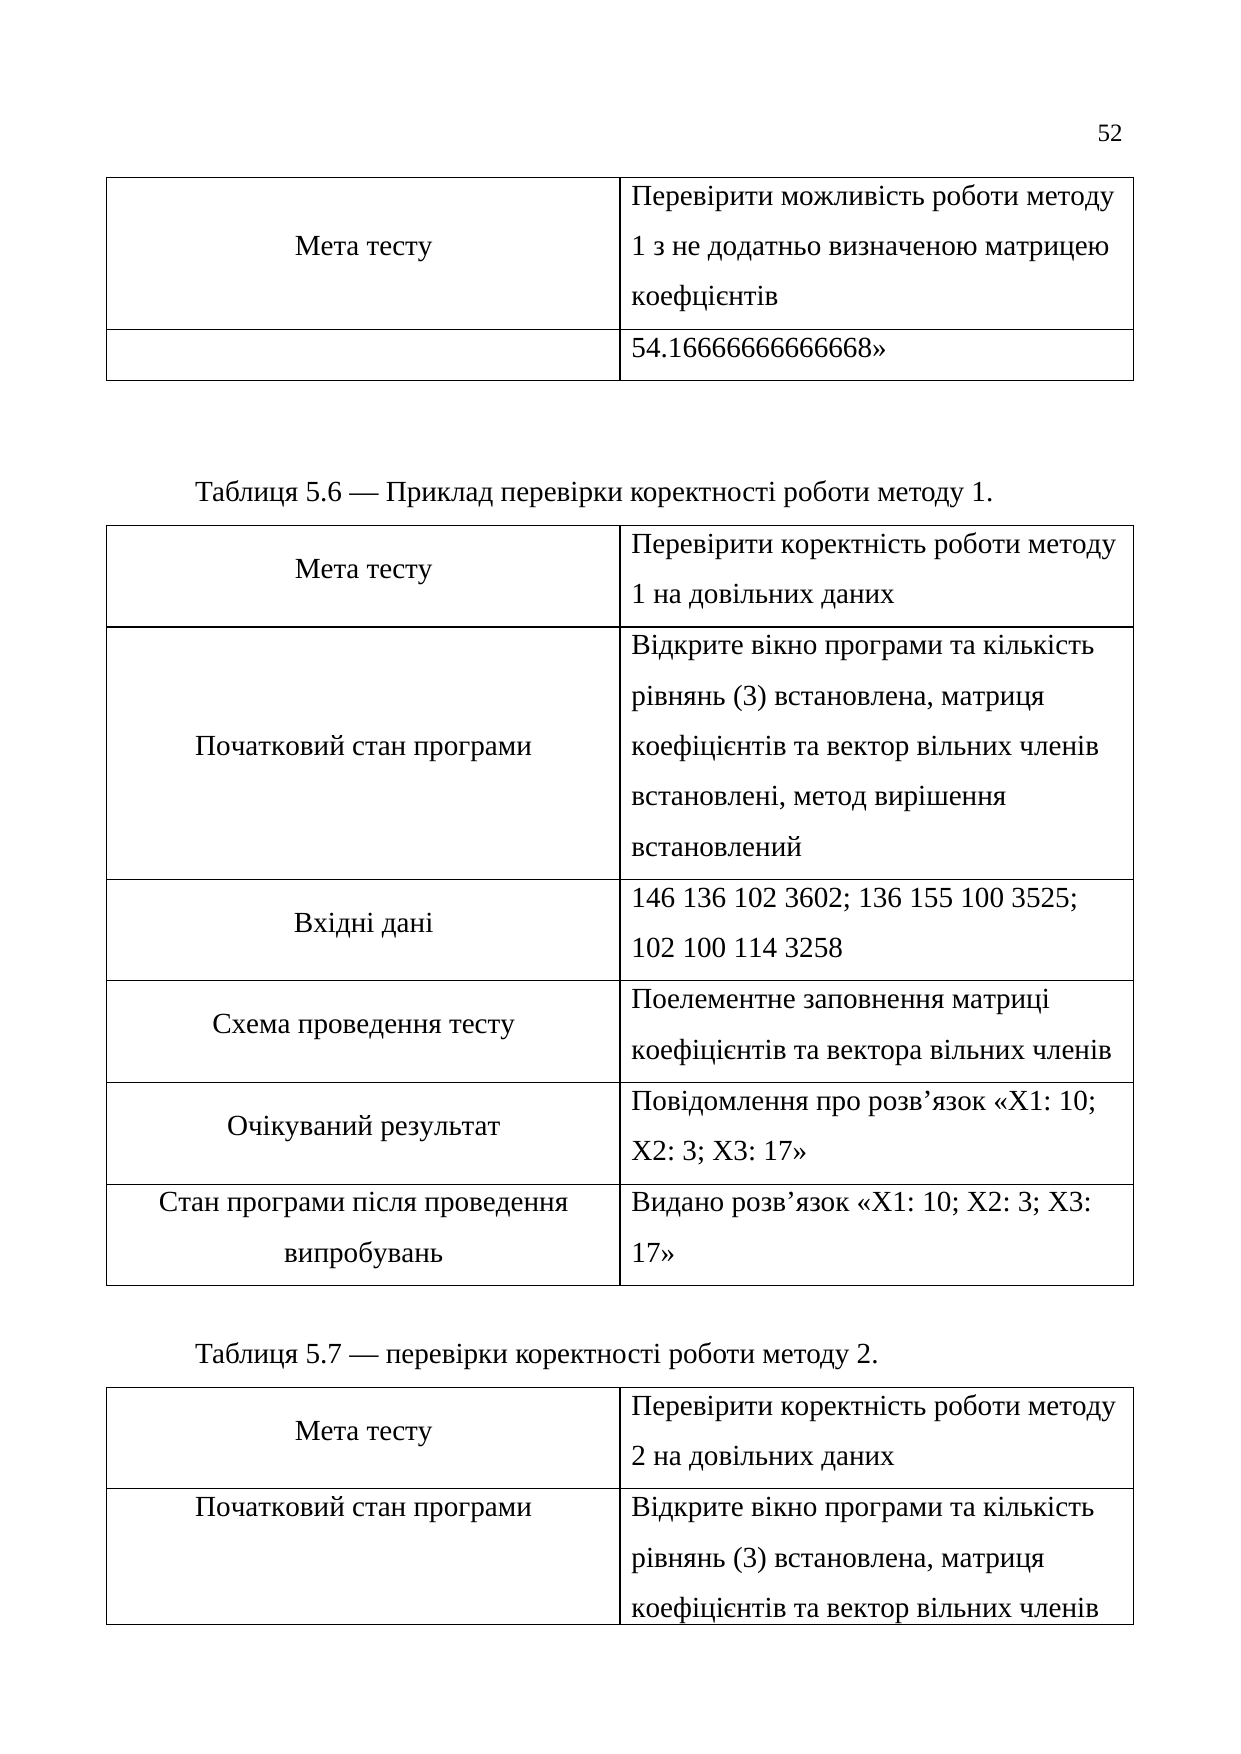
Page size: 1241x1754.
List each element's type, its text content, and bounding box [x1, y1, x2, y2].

table_cell Повідомлення про розв’язок «X1: 10; X2: 3; X3: 17» [621, 1083, 1133, 1183]
table_cell Схема проведення тесту [107, 981, 619, 1082]
table_cell 146 136 102 3602; 136 155 100 3525; 102 100 114 3258 [621, 880, 1133, 980]
table_cell Очікуваний результат [107, 1083, 619, 1183]
table_header Мета тесту [107, 1388, 619, 1488]
table_cell Початковий стан програми [107, 1489, 619, 1623]
text Таблиця 5.7 — перевірки коректності роботи методу 2. [118, 1336, 1122, 1370]
table_cell Відкрите вікно програми та кількість рівнянь (3) встановлена, матриця коефіцієнтів та вектор вільних членів встановлені, метод вирішення встановлений [621, 628, 1133, 879]
table_cell [107, 330, 619, 380]
table_header Перевірити коректність роботи методу 2 на довільних даних [621, 1388, 1133, 1488]
table_cell Стан програми після проведення випробувань [107, 1185, 619, 1285]
table_header Мета тесту [107, 178, 619, 329]
table_cell 54.16666666666668» [621, 330, 1133, 380]
text Таблиця 5.6 — Приклад перевірки коректності роботи методу 1. [118, 474, 1122, 508]
table_cell Поелементне заповнення матриці коефіцієнтів та вектора вільних членів [621, 981, 1133, 1082]
table_header Перевірити коректність роботи методу 1 на довільних даних [621, 526, 1133, 626]
table_cell Відкрите вікно програми та кількість рівнянь (3) встановлена, матриця коефіцієнтів та вектор вільних членів [621, 1489, 1133, 1623]
table_header Перевірити можливість роботи методу 1 з не додатньо визначеною матрицею коефцієнтів [621, 178, 1133, 329]
table_cell Початковий стан програми [107, 628, 619, 879]
table_cell Вхідні дані [107, 880, 619, 980]
table_cell Видано розв’язок «X1: 10; X2: 3; X3: 17» [621, 1185, 1133, 1285]
table_header Мета тесту [107, 526, 619, 626]
